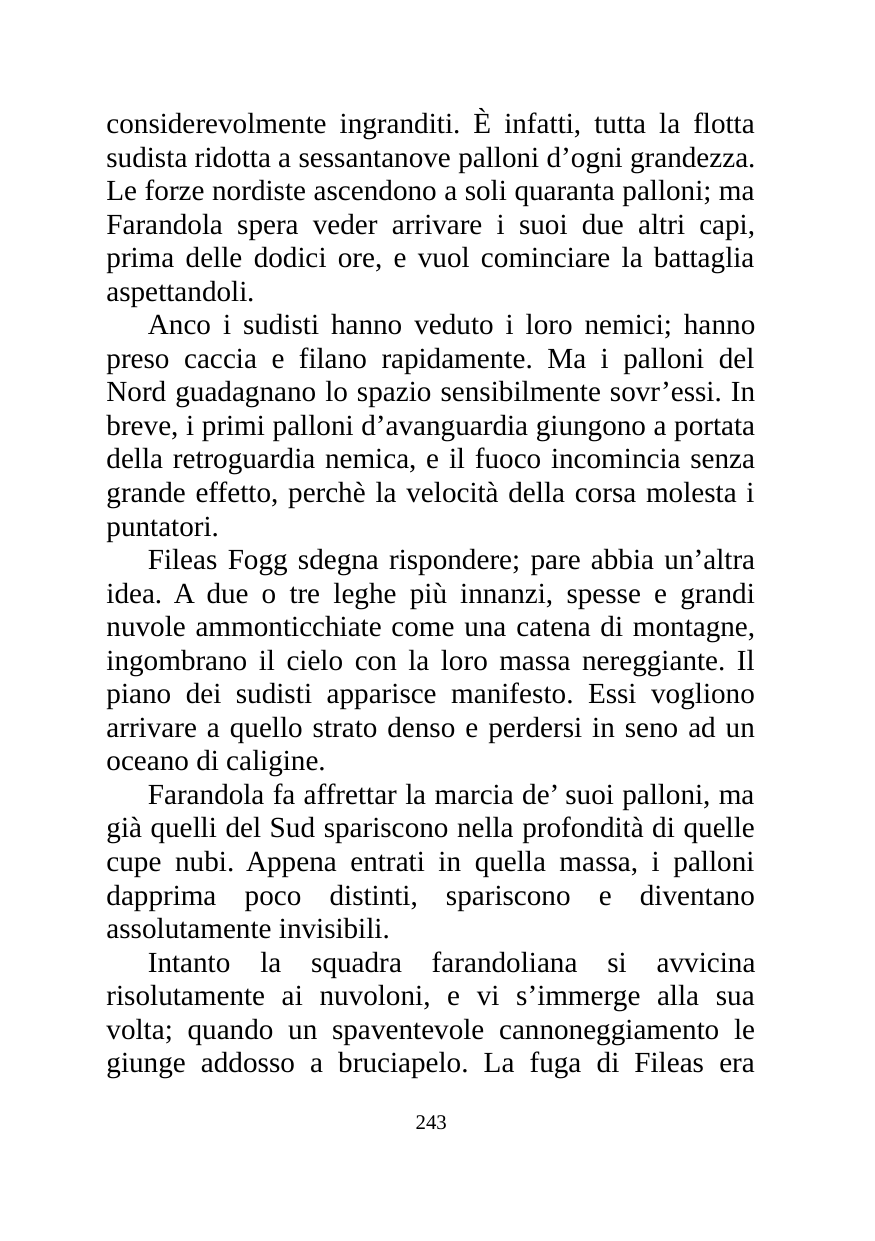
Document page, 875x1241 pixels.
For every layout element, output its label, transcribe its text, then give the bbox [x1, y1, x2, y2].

text considerevolmente ingranditi. È infatti, tutta la flotta sudista ridotta a sessantanove palloni d’ogni grandezza. Le forze nordiste ascendono a soli quaranta palloni; ma Farandola spera veder arrivare i suoi due altri capi, prima delle dodici ore, e vuol cominciare la battaglia aspettandoli. [106, 106, 756, 307]
text Anco i sudisti hanno veduto i loro nemici; hanno preso caccia e filano rapidamente. Ma i palloni del Nord guadagnano lo spazio sensibilmente sovr’essi. In breve, i primi palloni d’avanguardia giungono a portata della retroguardia nemica, e il fuoco incomincia senza grande effetto, perchè la velocità della corsa molesta i puntatori. [106, 307, 756, 542]
text Intanto la squadra farandoliana si avvicina risolutamente ai nuvoloni, e vi s’immerge alla sua volta; quando un spaventevole cannoneggiamento le giunge addosso a bruciapelo. La fuga di Fileas era [106, 945, 756, 1079]
text Fileas Fogg sdegna rispondere; pare abbia un’altra idea. A due o tre leghe più innanzi, spesse e grandi nuvole ammonticchiate come una catena di montagne, ingombrano il cielo con la loro massa nereggiante. Il piano dei sudisti apparisce manifesto. Essi vogliono arrivare a quello strato denso e perdersi in seno ad un oceano di caligine. [106, 542, 756, 777]
text Farandola fa affrettar la marcia de’ suoi palloni, ma già quelli del Sud spariscono nella profondità di quelle cupe nubi. Appena entrati in quella massa, i palloni dapprima poco distinti, spariscono e diventano assolutamente invisibili. [106, 777, 756, 945]
